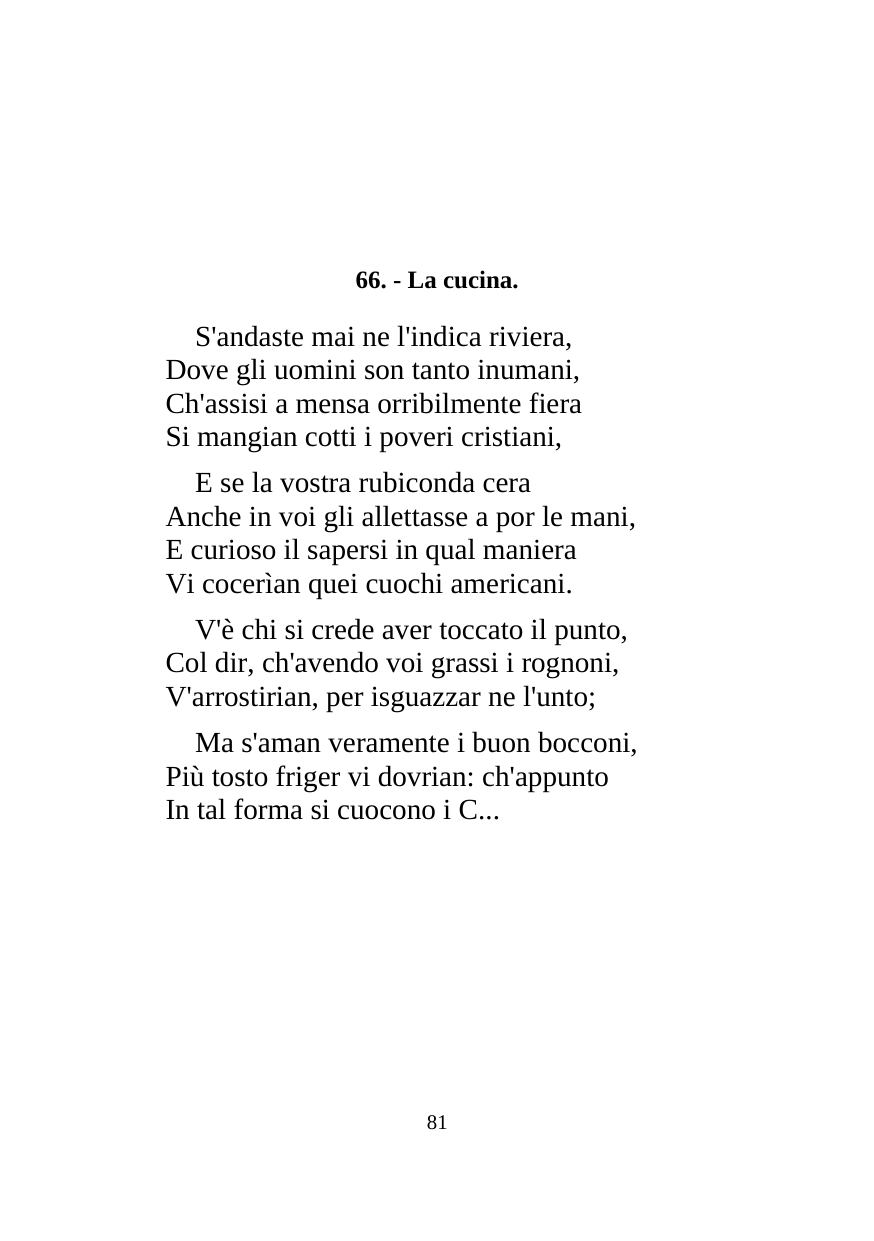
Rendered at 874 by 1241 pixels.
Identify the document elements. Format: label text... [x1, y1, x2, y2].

text S'andaste mai ne l'indica riviera, Dove gli uomini son tanto inumani, Ch'assisi a mensa orribilmente fiera Si mangian cotti i poveri cristiani, [165, 319, 768, 453]
text V'è chi si crede aver toccato il punto, Col dir, ch'avendo voi grassi i rognoni, V'arrostirian, per isguazzar ne l'unto; [165, 612, 768, 713]
text 66. - La cucina. [106, 265, 768, 294]
text Ma s'aman veramente i buon bocconi, Più tosto friger vi dovrian: ch'appunto In tal forma si cuocono i C... [165, 725, 768, 826]
text E se la vostra rubiconda cera Anche in voi gli allettasse a por le mani, E curioso il sapersi in qual maniera Vi cocerìan quei cuochi americani. [165, 465, 768, 599]
